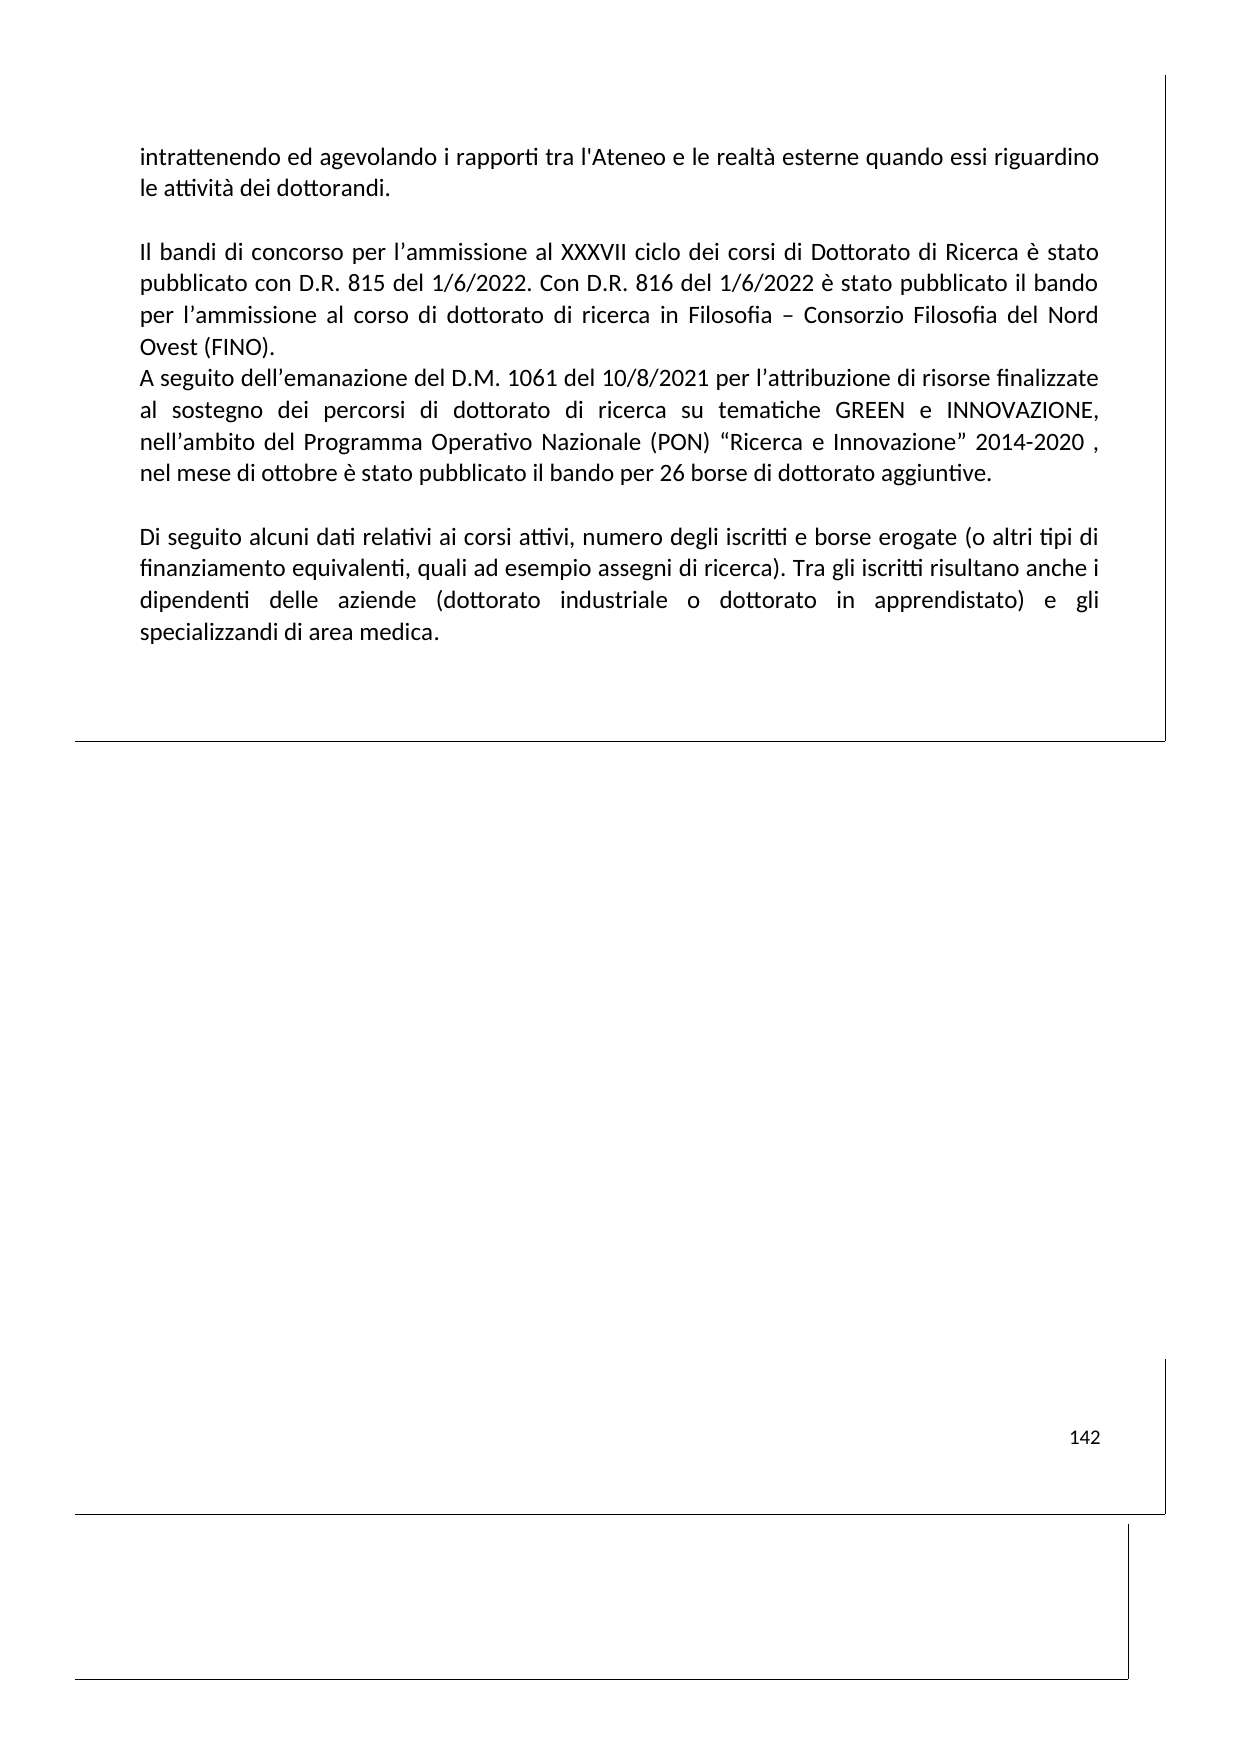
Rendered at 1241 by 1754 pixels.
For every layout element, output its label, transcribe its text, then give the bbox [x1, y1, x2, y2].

subtitle intrattenendo ed agevolando i rapporti tra l'Ateneo e le realtà esterne quando essi riguardino le attività dei dottorandi. [75, 75, 1165, 203]
subtitle A seguito dell’emanazione del D.M. 1061 del 10/8/2021 per l’attribuzione di risorse finalizzate al sostegno dei percorsi di dottorato di ricerca su tematiche GREEN e INNOVAZIONE, nell’ambito del Programma Operativo Nazionale (PON) “Ricerca e Innovazione” 2014-2020 , nel mese di ottobre è stato pubblicato il bando per 26 borse di dottorato aggiuntive. [75, 361, 1165, 488]
subtitle Il bandi di concorso per l’ammissione al XXXVII ciclo dei corsi di Dottorato di Ricerca è stato pubblicato con D.R. 815 del 1/6/2022. Con D.R. 816 del 1/6/2022 è stato pubblicato il bando per l’ammissione al corso di dottorato di ricerca in Filosofia – Consorzio Filosofia del Nord Ovest (FINO). [75, 234, 1165, 361]
subtitle Di seguito alcuni dati relativi ai corsi attivi, numero degli iscritti e borse erogate (o altri tipi di finanziamento equivalenti, quali ad esempio assegni di ricerca). Tra gli iscritti risultano anche i dipendenti delle aziende (dottorato industriale o dottorato in apprendistato) e gli specializzandi di area medica. [75, 519, 1165, 646]
